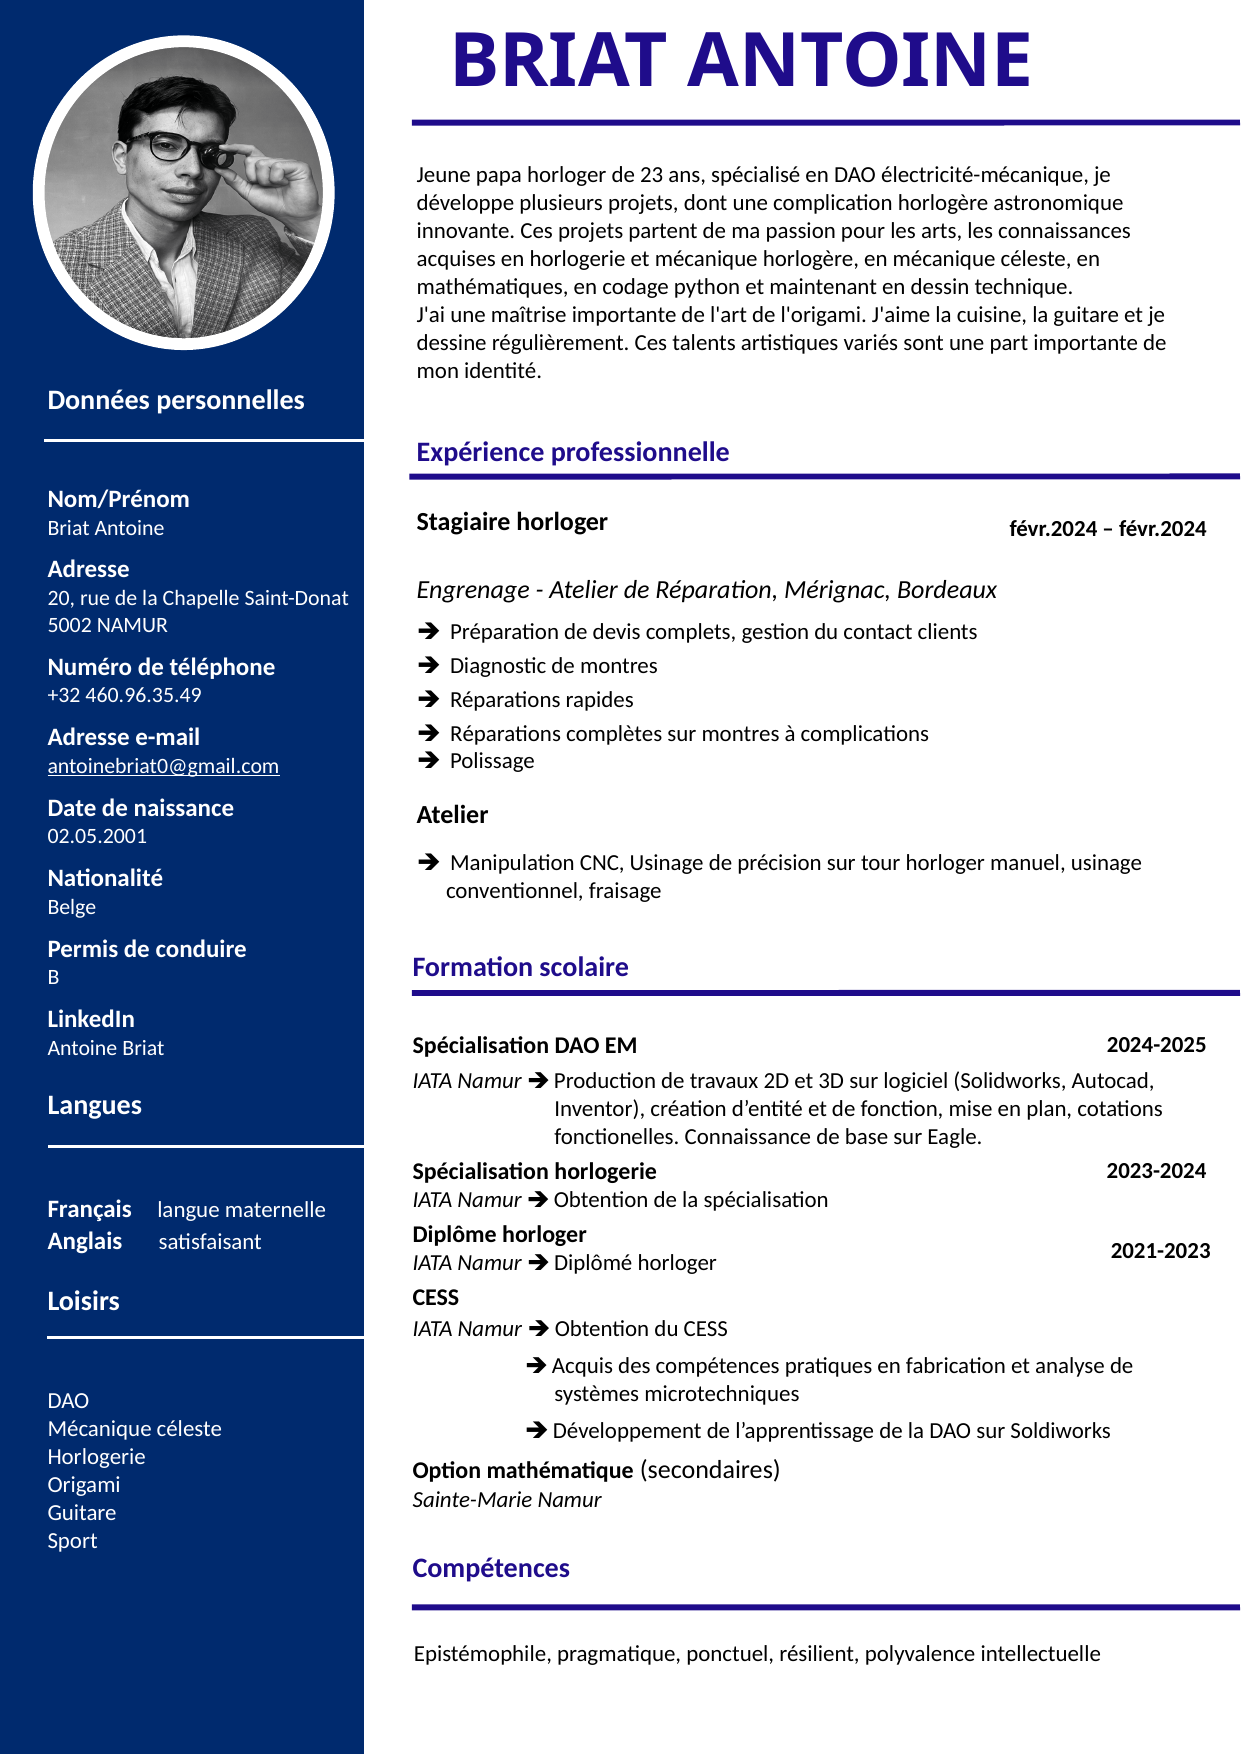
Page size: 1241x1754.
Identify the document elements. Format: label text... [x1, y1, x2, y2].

text antoinebriat0@gmail.com [47, 752, 1122, 778]
text Briat Antoine [47, 514, 1122, 540]
picture [45, 48, 322, 338]
text Date de naissance [47, 792, 1122, 822]
text 5002 NAMUR [47, 611, 1122, 637]
text +32 460.96.35.49 [47, 681, 1122, 708]
text Horlogerie [47, 1442, 1122, 1471]
text B [47, 963, 1122, 990]
text Antoine Briat [47, 1034, 1122, 1061]
text Sport [47, 1527, 1122, 1554]
text Mécanique céleste [47, 1414, 1122, 1442]
text Guitare [47, 1498, 1122, 1527]
text Langues [47, 1087, 1122, 1122]
text 20, rue de la Chapelle Saint-Donat [47, 584, 1122, 611]
text Adresse [47, 554, 1122, 584]
text Permis de conduire [47, 933, 1122, 963]
text Belge [47, 893, 1122, 919]
text Nationalité [47, 862, 1122, 893]
text Nom/Prénom [47, 483, 1122, 514]
text DAO [47, 1386, 1122, 1414]
text Français langue maternelle [47, 1190, 1122, 1225]
text Loisirs [47, 1283, 1122, 1318]
text Origami [47, 1471, 1122, 1498]
text Données personnelles [47, 382, 1122, 416]
text Numéro de téléphone [47, 651, 1122, 681]
text 02.05.2001 [47, 822, 1122, 849]
text LinkedIn [47, 1003, 1122, 1034]
text Adresse e-mail [47, 721, 1122, 752]
text Anglais satisfaisant [47, 1225, 1122, 1255]
